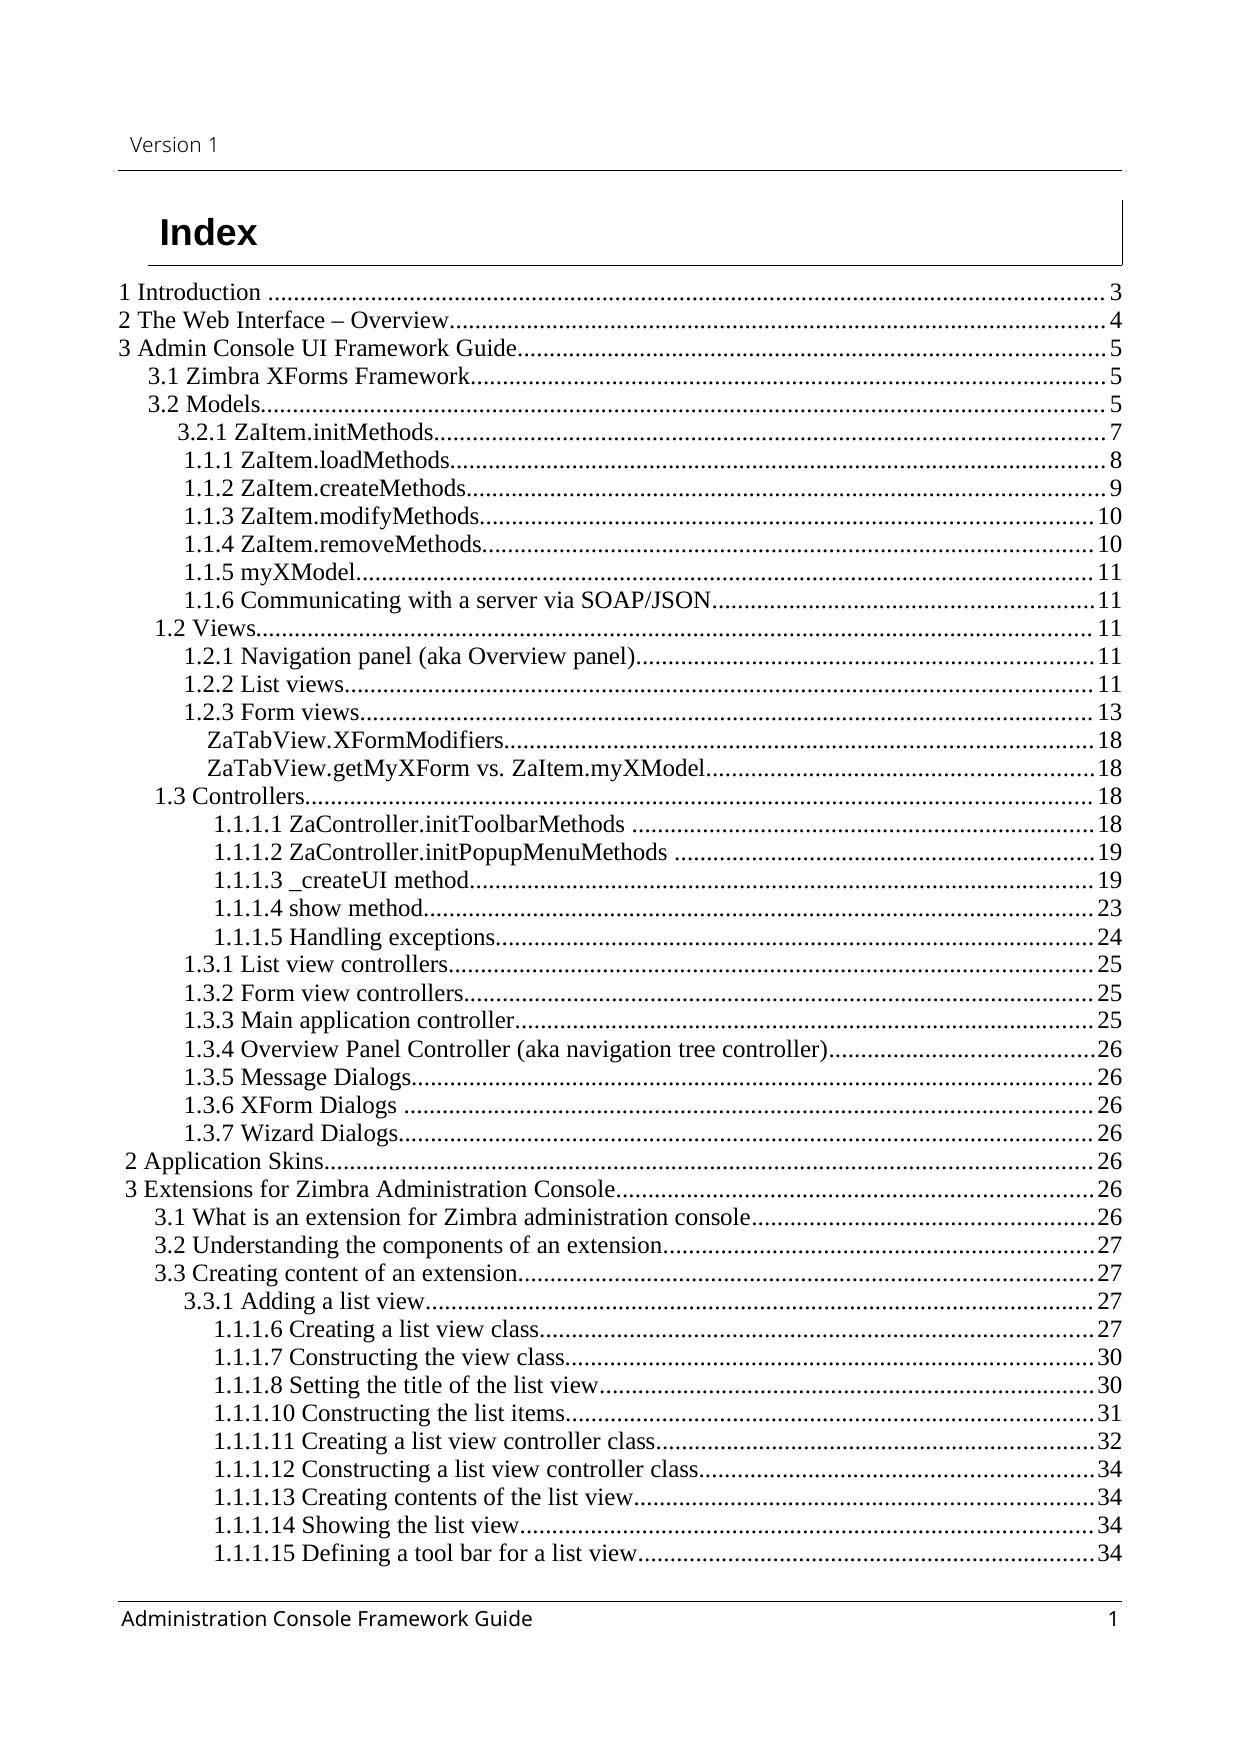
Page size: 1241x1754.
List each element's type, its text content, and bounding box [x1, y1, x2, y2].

text ZaTabView.XFormModifiers 18 [207, 726, 1122, 754]
text 1.1.1.4 show method 23 [207, 894, 1122, 922]
text 3 Admin Console UI Framework Guide 5 [118, 334, 1122, 362]
text 1.1.1.11 Creating a list view controller class 32 [207, 1427, 1122, 1455]
text 1.3.3 Main application controller 25 [177, 1006, 1122, 1034]
text 1.3.7 Wizard Dialogs 26 [177, 1118, 1122, 1147]
text 3.3.1 Adding a list view 27 [177, 1287, 1122, 1315]
text 1.1.1.5 Handling exceptions 24 [207, 922, 1122, 950]
text 1.1.6 Communicating with a server via SOAP/JSON 11 [177, 586, 1122, 614]
text 3.2.1 ZaItem.initMethods 7 [177, 418, 1122, 446]
text 3.1 What is an extension for Zimbra administration console 26 [148, 1203, 1122, 1231]
text 1.3.2 Form view controllers 25 [177, 978, 1122, 1006]
text 3.2 Models 5 [148, 390, 1122, 418]
text 1.1.1.12 Constructing a list view controller class 34 [207, 1455, 1122, 1483]
text 1.1.1.13 Creating contents of the list view 34 [207, 1483, 1122, 1511]
text 1.1.1.6 Creating a list view class 27 [207, 1315, 1122, 1343]
text 1.3.5 Message Dialogs 26 [177, 1062, 1122, 1091]
text 1.1.4 ZaItem.removeMethods 10 [177, 530, 1122, 558]
subtitle Index [148, 200, 1122, 265]
text 1.1.1.15 Defining a tool bar for a list view 34 [207, 1539, 1122, 1567]
text 1.1.1.10 Constructing the list items 31 [207, 1399, 1122, 1427]
text 1.3 Controllers 18 [148, 782, 1122, 810]
text 1.2.1 Navigation panel (aka Overview panel) 11 [177, 642, 1122, 670]
text 1.3.1 List view controllers 25 [177, 950, 1122, 978]
text 1.1.3 ZaItem.modifyMethods 10 [177, 502, 1122, 530]
text 1 Introduction 3 [118, 278, 1122, 306]
text 1.1.5 myXModel 11 [177, 558, 1122, 586]
text 3.1 Zimbra XForms Framework 5 [148, 362, 1122, 390]
text 1.1.1.3 _createUI method 19 [207, 866, 1122, 894]
text 1.1.2 ZaItem.createMethods 9 [177, 474, 1122, 502]
text 1.2.3 Form views 13 [177, 698, 1122, 726]
text 1.1.1.8 Setting the title of the list view 30 [207, 1371, 1122, 1399]
text 1.1.1 ZaItem.loadMethods 8 [177, 446, 1122, 474]
text 1.3.4 Overview Panel Controller (aka navigation tree controller) 26 [177, 1034, 1122, 1062]
text 1.1.1.1 ZaController.initToolbarMethods 18 [207, 810, 1122, 838]
text 2 The Web Interface – Overview 4 [118, 306, 1122, 334]
text 1.2.2 List views 11 [177, 670, 1122, 698]
text 3.3 Creating content of an extension 27 [148, 1259, 1122, 1287]
text 3 Extensions for Zimbra Administration Console 26 [118, 1174, 1122, 1203]
text 1.1.1.2 ZaController.initPopupMenuMethods 19 [207, 838, 1122, 866]
text 1.1.1.7 Constructing the view class 30 [207, 1343, 1122, 1371]
text ZaTabView.getMyXForm vs. ZaItem.myXModel 18 [207, 754, 1122, 782]
text 1.3.6 XForm Dialogs 26 [177, 1091, 1122, 1118]
text 1.1.1.14 Showing the list view 34 [207, 1511, 1122, 1539]
text 1.2 Views 11 [148, 614, 1122, 642]
text 3.2 Understanding the components of an extension 27 [148, 1231, 1122, 1259]
text 2 Application Skins 26 [118, 1147, 1122, 1174]
